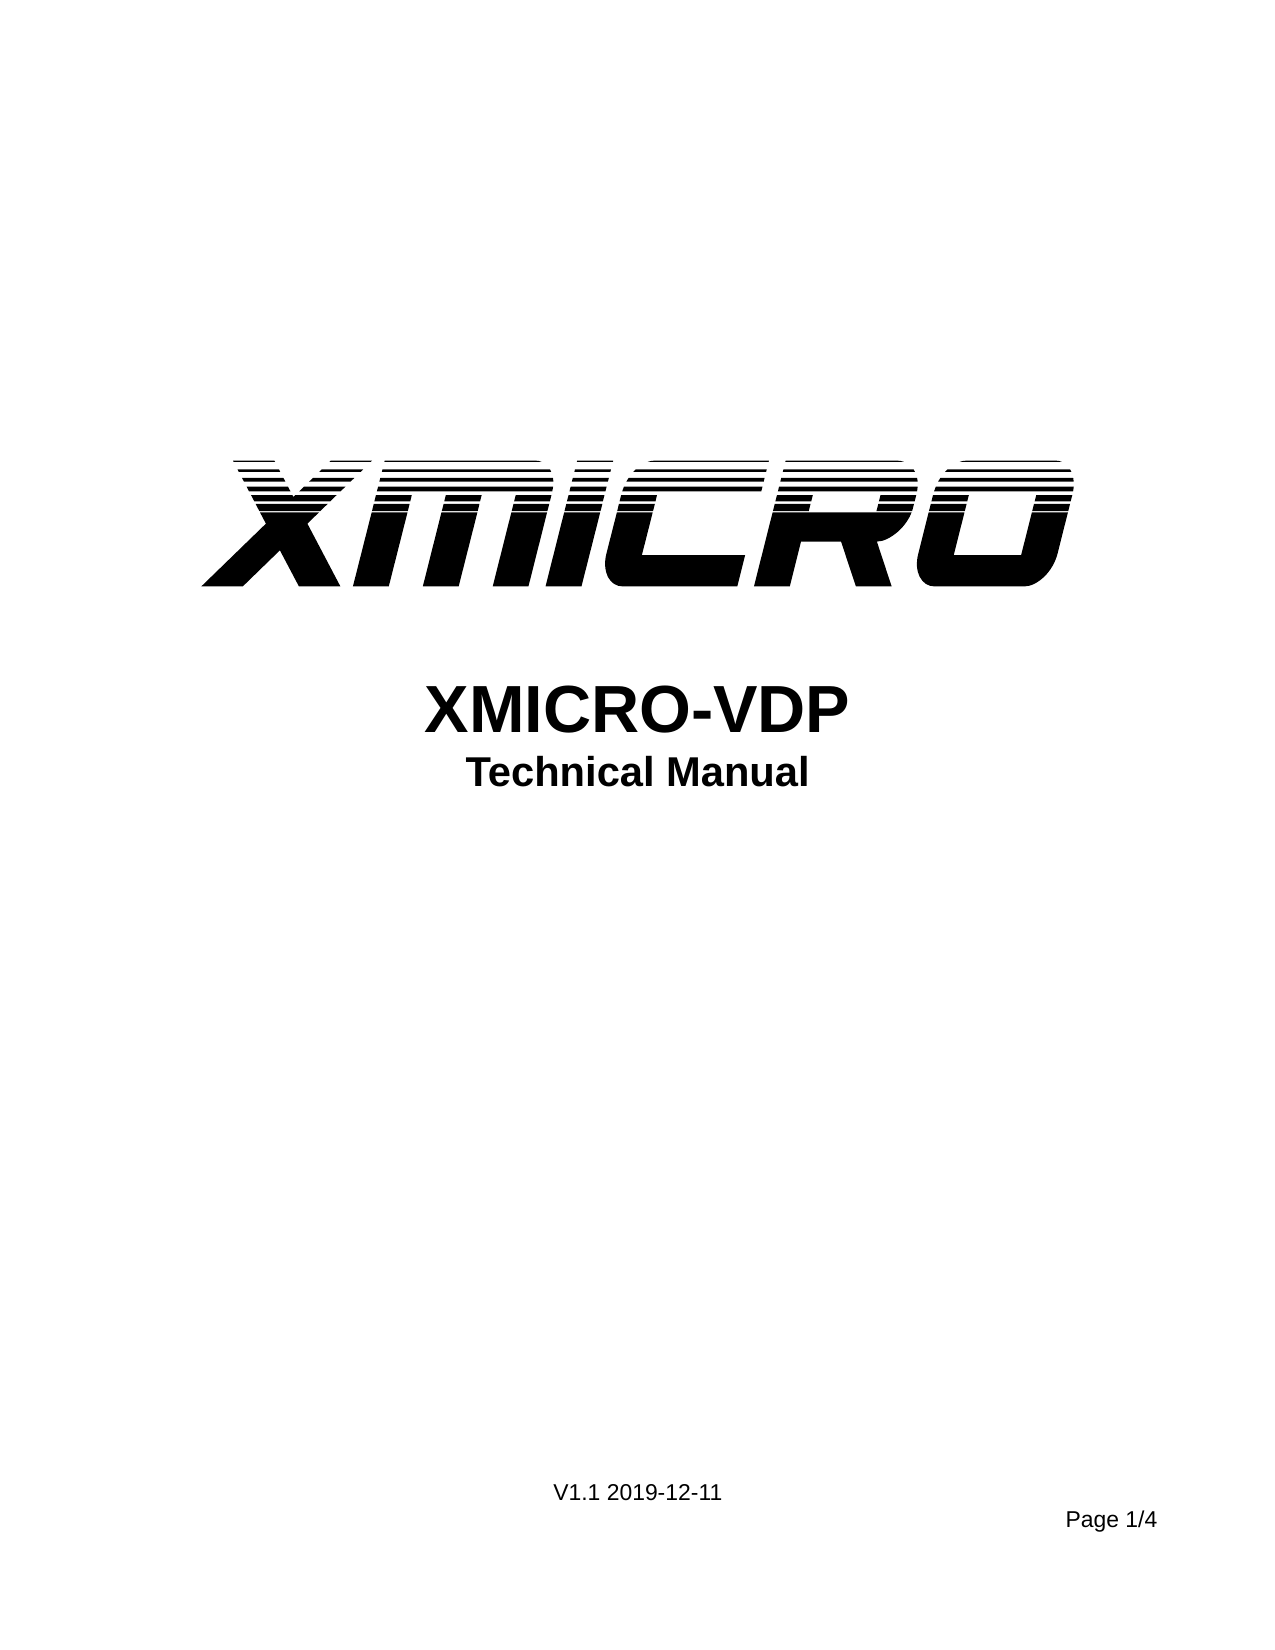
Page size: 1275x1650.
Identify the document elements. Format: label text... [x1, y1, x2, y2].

text XMICRO-VDP [118, 670, 1157, 747]
text Technical Manual [118, 747, 1157, 795]
